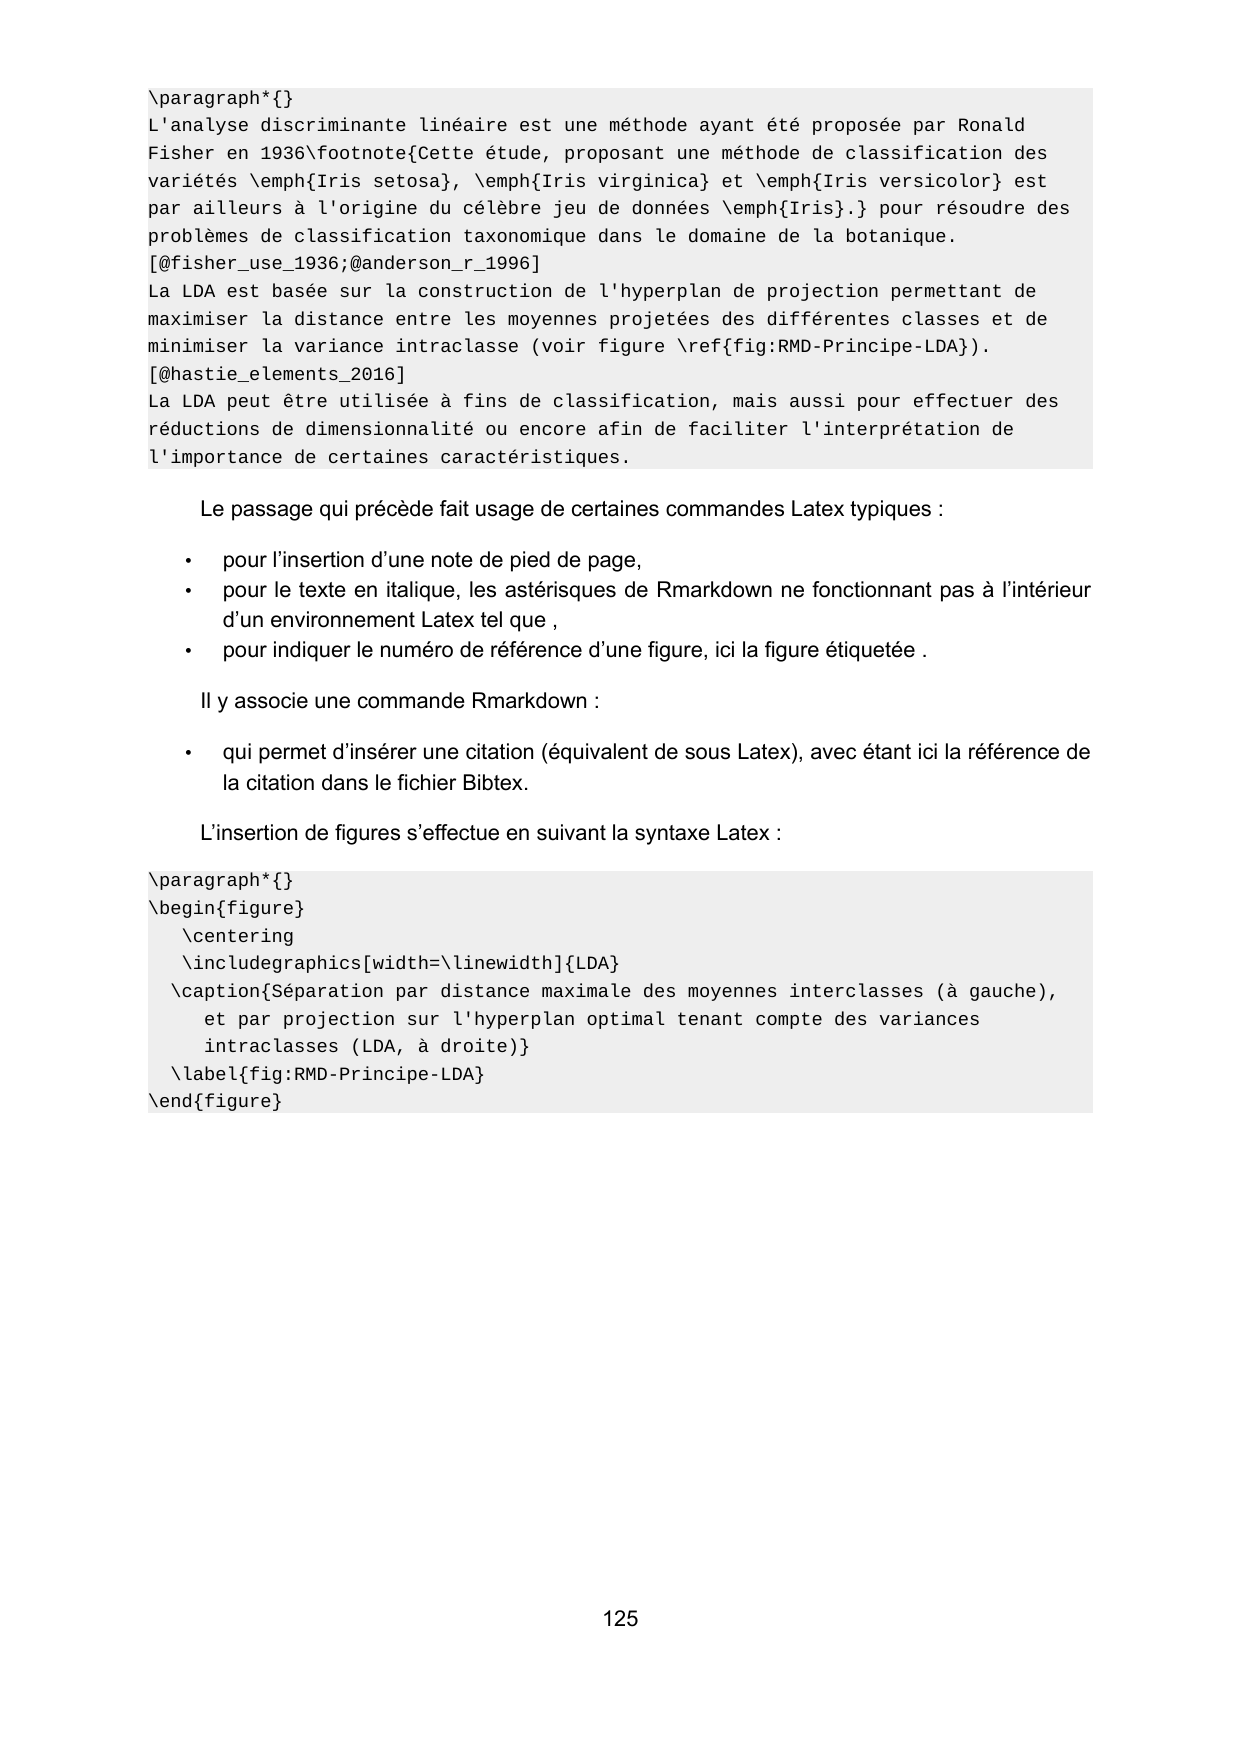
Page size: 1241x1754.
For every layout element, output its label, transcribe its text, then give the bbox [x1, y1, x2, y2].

text \centering [148, 926, 1093, 948]
text [@hastie_elements_2016] [148, 364, 1093, 386]
text \label{fig:RMD-Principe-LDA} [148, 1064, 1093, 1086]
text \paragraph*{} [148, 871, 1093, 892]
text [@fisher_use_1936;@anderson_r_1996] [148, 254, 1093, 275]
text Le passage qui précède fait usage de certaines commandes Latex typiques : [148, 496, 1093, 521]
text intraclasses (LDA, à droite)} [148, 1037, 1093, 1058]
text l'importance de certaines caractéristiques. [148, 447, 1093, 469]
text problèmes de classification taxonomique dans le domaine de la botanique. [148, 227, 1093, 248]
text réductions de dimensionnalité ou encore afin de faciliter l'interprétation de [148, 420, 1093, 441]
text \includegraphics[width=\linewidth]{LDA} [148, 954, 1093, 975]
text La LDA est basée sur la construction de l'hyperplan de projection permettant de [148, 282, 1093, 303]
list pour l’insertion d’une note de pied de page, [185, 547, 1093, 572]
list pour le texte en italique, les astérisques de Rmarkdown ne fonctionnant pas à l’intérieur d’un environnement Latex tel que , [185, 577, 1093, 632]
text et par projection sur l'hyperplan optimal tenant compte des variances [148, 1009, 1093, 1031]
text \paragraph*{} [148, 88, 1093, 110]
text par ailleurs à l'origine du célèbre jeu de données \emph{Iris}.} pour résoudre des [148, 199, 1093, 220]
text Fisher en 1936\footnote{Cette étude, proposant une méthode de classification des [148, 144, 1093, 165]
text variétés \emph{Iris setosa}, \emph{Iris virginica} et \emph{Iris versicolor} est [148, 171, 1093, 193]
list pour indiquer le numéro de référence d’une figure, ici la figure étiquetée . [185, 637, 1093, 662]
text L'analyse discriminante linéaire est une méthode ayant été proposée par Ronald [148, 116, 1093, 137]
text minimiser la variance intraclasse (voir figure \ref{fig:RMD-Principe-LDA}). [148, 337, 1093, 358]
text maximiser la distance entre les moyennes projetées des différentes classes et de [148, 309, 1093, 331]
text L’insertion de figures s’effectue en suivant la syntaxe Latex : [148, 820, 1093, 846]
text Il y associe une commande Rmarkdown : [148, 688, 1093, 713]
text \end{figure} [148, 1092, 1093, 1113]
list qui permet d’insérer une citation (équivalent de sous Latex), avec étant ici la référence de la citation dans le fichier Bibtex. [185, 739, 1093, 794]
text \begin{figure} [148, 899, 1093, 920]
text \caption{Séparation par distance maximale des moyennes interclasses (à gauche), [148, 982, 1093, 1003]
text La LDA peut être utilisée à fins de classification, mais aussi pour effectuer des [148, 392, 1093, 413]
